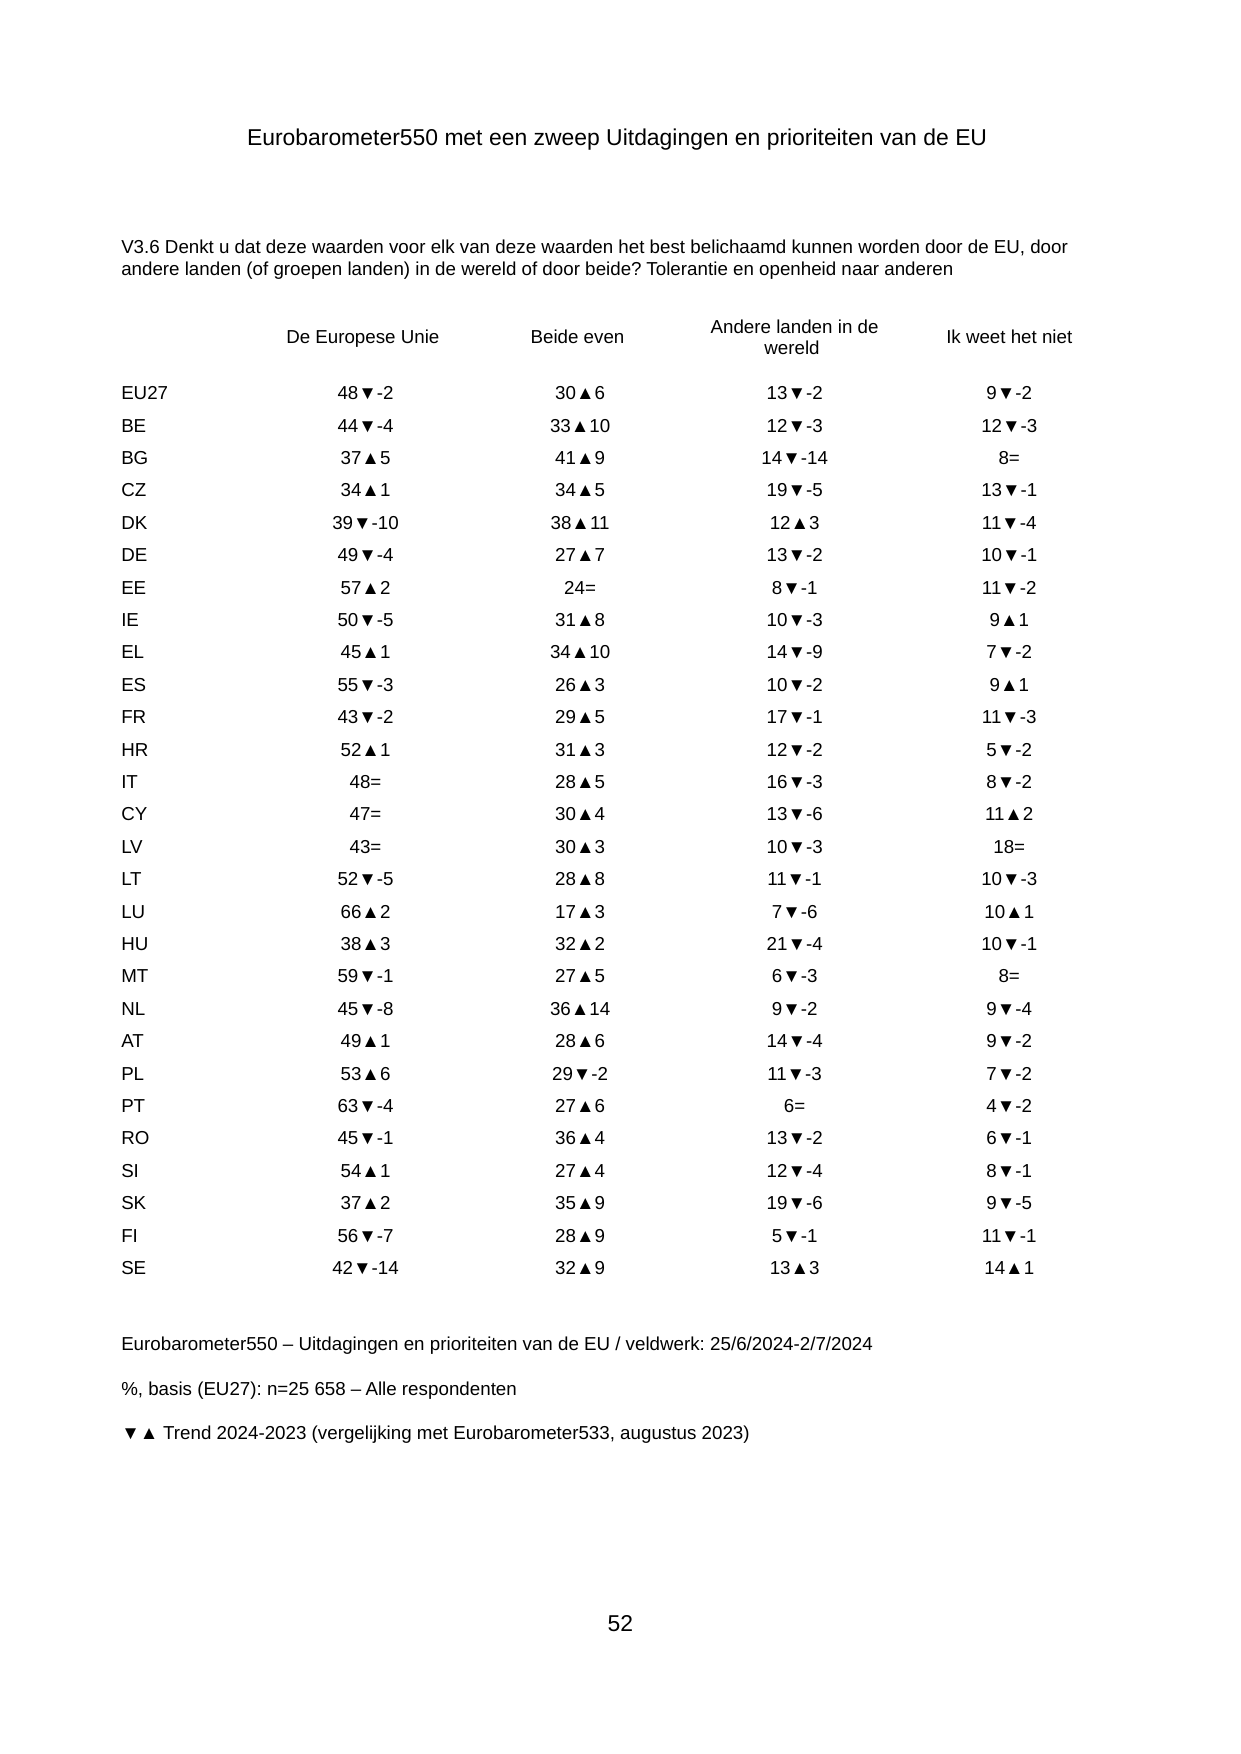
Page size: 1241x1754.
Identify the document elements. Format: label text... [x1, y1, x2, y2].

table_cell [188, 1089, 258, 1122]
table_cell 33▲10 [473, 409, 687, 441]
table_cell 13▼-2 [687, 1122, 902, 1154]
table_cell 7▼-6 [687, 895, 902, 927]
table_cell 49▲1 [258, 1025, 472, 1057]
table_cell 48= [258, 765, 472, 798]
table_cell 35▲9 [473, 1187, 687, 1219]
table_cell [188, 1122, 258, 1154]
table_cell 12▲3 [687, 506, 902, 539]
table_cell SE [118, 1251, 188, 1284]
table_cell 56▼-7 [258, 1219, 472, 1251]
table_cell 38▲3 [258, 928, 472, 960]
table_cell 21▼-4 [687, 928, 902, 960]
table_cell [687, 1284, 902, 1316]
table_cell LT [118, 863, 188, 895]
table_cell 59▼-1 [258, 960, 472, 992]
table_cell FI [118, 1219, 188, 1251]
table_cell 28▲8 [473, 863, 687, 895]
table_cell 6▼-1 [902, 1122, 1116, 1154]
table_cell [188, 765, 258, 798]
table_cell 10▼-3 [687, 604, 902, 636]
table_cell PL [118, 1057, 188, 1089]
table_cell 28▲5 [473, 765, 687, 798]
table_cell NL [118, 992, 188, 1024]
table_cell MT [118, 960, 188, 992]
table_cell 45▼-1 [258, 1122, 472, 1154]
table_cell 38▲11 [473, 506, 687, 539]
table_cell [188, 441, 258, 474]
table_cell 54▲1 [258, 1154, 472, 1187]
table_cell 28▲6 [473, 1025, 687, 1057]
table_cell 27▲6 [473, 1089, 687, 1122]
table_cell 13▼-2 [687, 377, 902, 409]
table_cell 14▼-14 [687, 441, 902, 474]
table_cell IE [118, 604, 188, 636]
table_cell 10▼-1 [902, 928, 1116, 960]
table_cell 5▼-1 [687, 1219, 902, 1251]
table_cell 41▲9 [473, 441, 687, 474]
table_cell 9▼-2 [902, 1025, 1116, 1057]
table_cell [188, 830, 258, 863]
table_cell 10▼-3 [902, 863, 1116, 895]
table_cell 27▲4 [473, 1154, 687, 1187]
table_cell [188, 298, 258, 377]
table_cell 34▲10 [473, 636, 687, 668]
table_cell [188, 928, 258, 960]
table_cell RO [118, 1122, 188, 1154]
table_cell 11▼-1 [687, 863, 902, 895]
table_cell 17▲3 [473, 895, 687, 927]
table_cell [188, 604, 258, 636]
table_cell HR [118, 733, 188, 765]
table_cell 13▼-1 [902, 474, 1116, 506]
table_cell 11▲2 [902, 798, 1116, 830]
table_cell 14▼-4 [687, 1025, 902, 1057]
table_cell 27▲7 [473, 539, 687, 571]
table_cell Beide even [473, 298, 687, 377]
table_cell 10▲1 [902, 895, 1116, 927]
table_cell 8= [902, 441, 1116, 474]
table_cell DE [118, 539, 188, 571]
table_cell 6= [687, 1089, 902, 1122]
table_cell 14▲1 [902, 1251, 1116, 1284]
table_cell 9▲1 [902, 604, 1116, 636]
table_cell 10▼-2 [687, 668, 902, 701]
table_cell 45▲1 [258, 636, 472, 668]
table_cell %, basis (EU27): n=25 658 – Alle respondenten [118, 1372, 1116, 1404]
table_cell 43= [258, 830, 472, 863]
table_cell 32▲2 [473, 928, 687, 960]
table_cell 8▼-1 [902, 1154, 1116, 1187]
table_cell 44▼-4 [258, 409, 472, 441]
table_cell 27▲5 [473, 960, 687, 992]
table_cell [188, 1219, 258, 1251]
table_cell 47= [258, 798, 472, 830]
table_cell [188, 863, 258, 895]
table_cell 30▲4 [473, 798, 687, 830]
table_cell [188, 992, 258, 1024]
table_cell DK [118, 506, 188, 539]
table_cell [118, 298, 188, 377]
table_cell 48▼-2 [258, 377, 472, 409]
table_cell 36▲14 [473, 992, 687, 1024]
table_cell 12▼-4 [687, 1154, 902, 1187]
table_cell EE [118, 571, 188, 603]
table_cell 8▼-1 [687, 571, 902, 603]
table_cell ES [118, 668, 188, 701]
table_cell [188, 409, 258, 441]
table_cell CZ [118, 474, 188, 506]
table_cell 37▲2 [258, 1187, 472, 1219]
table_cell 10▼-3 [687, 830, 902, 863]
table_cell [188, 636, 258, 668]
table_cell [188, 733, 258, 765]
table_cell 49▼-4 [258, 539, 472, 571]
table_cell PT [118, 1089, 188, 1122]
table_cell Ik weet het niet [902, 298, 1116, 377]
table_cell 31▲8 [473, 604, 687, 636]
table_cell 13▼-6 [687, 798, 902, 830]
table_cell 31▲3 [473, 733, 687, 765]
table_cell [188, 377, 258, 409]
table_cell 9▼-2 [902, 377, 1116, 409]
table_cell 63▼-4 [258, 1089, 472, 1122]
table_cell 34▲1 [258, 474, 472, 506]
table_cell CY [118, 798, 188, 830]
table_cell 36▲4 [473, 1122, 687, 1154]
table_cell [188, 960, 258, 992]
table_cell 11▼-2 [902, 571, 1116, 603]
table_cell 19▼-5 [687, 474, 902, 506]
table_cell [188, 474, 258, 506]
table_cell [188, 1187, 258, 1219]
table_cell 30▲6 [473, 377, 687, 409]
table_cell 12▼-3 [902, 409, 1116, 441]
table_cell [188, 1284, 258, 1316]
table_cell 11▼-3 [687, 1057, 902, 1089]
table_cell Andere landen in de wereld [687, 298, 902, 377]
table_cell [902, 1284, 1116, 1316]
table_cell AT [118, 1025, 188, 1057]
table_cell 66▲2 [258, 895, 472, 927]
table_cell 9▼-2 [687, 992, 902, 1024]
table_cell 26▲3 [473, 668, 687, 701]
table_cell 29▼-2 [473, 1057, 687, 1089]
table_cell [188, 506, 258, 539]
table_cell 14▼-9 [687, 636, 902, 668]
table_cell 8= [902, 960, 1116, 992]
table_cell 11▼-3 [902, 701, 1116, 733]
table_cell 32▲9 [473, 1251, 687, 1284]
table_cell 12▼-2 [687, 733, 902, 765]
table_cell 10▼-1 [902, 539, 1116, 571]
table_cell 7▼-2 [902, 636, 1116, 668]
table_cell 34▲5 [473, 474, 687, 506]
table_cell 39▼-10 [258, 506, 472, 539]
table_cell [188, 1025, 258, 1057]
table_cell BG [118, 441, 188, 474]
table_cell 5▼-2 [902, 733, 1116, 765]
table_cell SI [118, 1154, 188, 1187]
table_cell IT [118, 765, 188, 798]
table_cell 24= [473, 571, 687, 603]
table_cell 17▼-1 [687, 701, 902, 733]
table_cell 9▼-5 [902, 1187, 1116, 1219]
table_cell 19▼-6 [687, 1187, 902, 1219]
table_cell BE [118, 409, 188, 441]
table_cell De Europese Unie [258, 298, 472, 377]
table_cell 9▼-4 [902, 992, 1116, 1024]
table_cell 11▼-1 [902, 1219, 1116, 1251]
table_cell SK [118, 1187, 188, 1219]
table_cell HU [118, 928, 188, 960]
table_cell 52▼-5 [258, 863, 472, 895]
table_cell [188, 668, 258, 701]
table_cell LV [118, 830, 188, 863]
table_cell 28▲9 [473, 1219, 687, 1251]
table_cell 6▼-3 [687, 960, 902, 992]
table_cell 45▼-8 [258, 992, 472, 1024]
table_cell [473, 1284, 687, 1316]
table_cell [188, 895, 258, 927]
table_cell 55▼-3 [258, 668, 472, 701]
table_header V3.6 Denkt u dat deze waarden voor elk van deze waarden het best belichaamd kunnen worden door de EU, door andere landen (of groepen landen) in de wereld of door beide? Tolerantie en openheid naar anderen [118, 218, 1116, 297]
table_cell EU27 [118, 377, 188, 409]
table_cell 4▼-2 [902, 1089, 1116, 1122]
table_cell 16▼-3 [687, 765, 902, 798]
table_cell 29▲5 [473, 701, 687, 733]
table_cell 13▲3 [687, 1251, 902, 1284]
table_cell 50▼-5 [258, 604, 472, 636]
table_cell [118, 1284, 188, 1316]
table_cell 7▼-2 [902, 1057, 1116, 1089]
table_cell 53▲6 [258, 1057, 472, 1089]
table_cell 52▲1 [258, 733, 472, 765]
table_cell [188, 701, 258, 733]
table_cell 57▲2 [258, 571, 472, 603]
table_cell [188, 798, 258, 830]
table_cell [188, 571, 258, 603]
table_cell [188, 1251, 258, 1284]
table_cell 18= [902, 830, 1116, 863]
table_cell 37▲5 [258, 441, 472, 474]
table_cell ▼▲ Trend 2024-2023 (vergelijking met Eurobarometer533, augustus 2023) [118, 1404, 1116, 1460]
table_cell [188, 1057, 258, 1089]
table_cell EL [118, 636, 188, 668]
table_cell 11▼-4 [902, 506, 1116, 539]
table_cell LU [118, 895, 188, 927]
table_cell Eurobarometer550 – Uitdagingen en prioriteiten van de EU / veldwerk: 25/6/2024-2/7/2024 [118, 1316, 1116, 1372]
table_cell FR [118, 701, 188, 733]
table_cell 13▼-2 [687, 539, 902, 571]
table_cell 42▼-14 [258, 1251, 472, 1284]
table_cell [188, 1154, 258, 1187]
table_cell [258, 1284, 472, 1316]
table_cell 9▲1 [902, 668, 1116, 701]
table_cell [188, 539, 258, 571]
table_cell 43▼-2 [258, 701, 472, 733]
table_cell 8▼-2 [902, 765, 1116, 798]
table_cell 12▼-3 [687, 409, 902, 441]
table_cell 30▲3 [473, 830, 687, 863]
